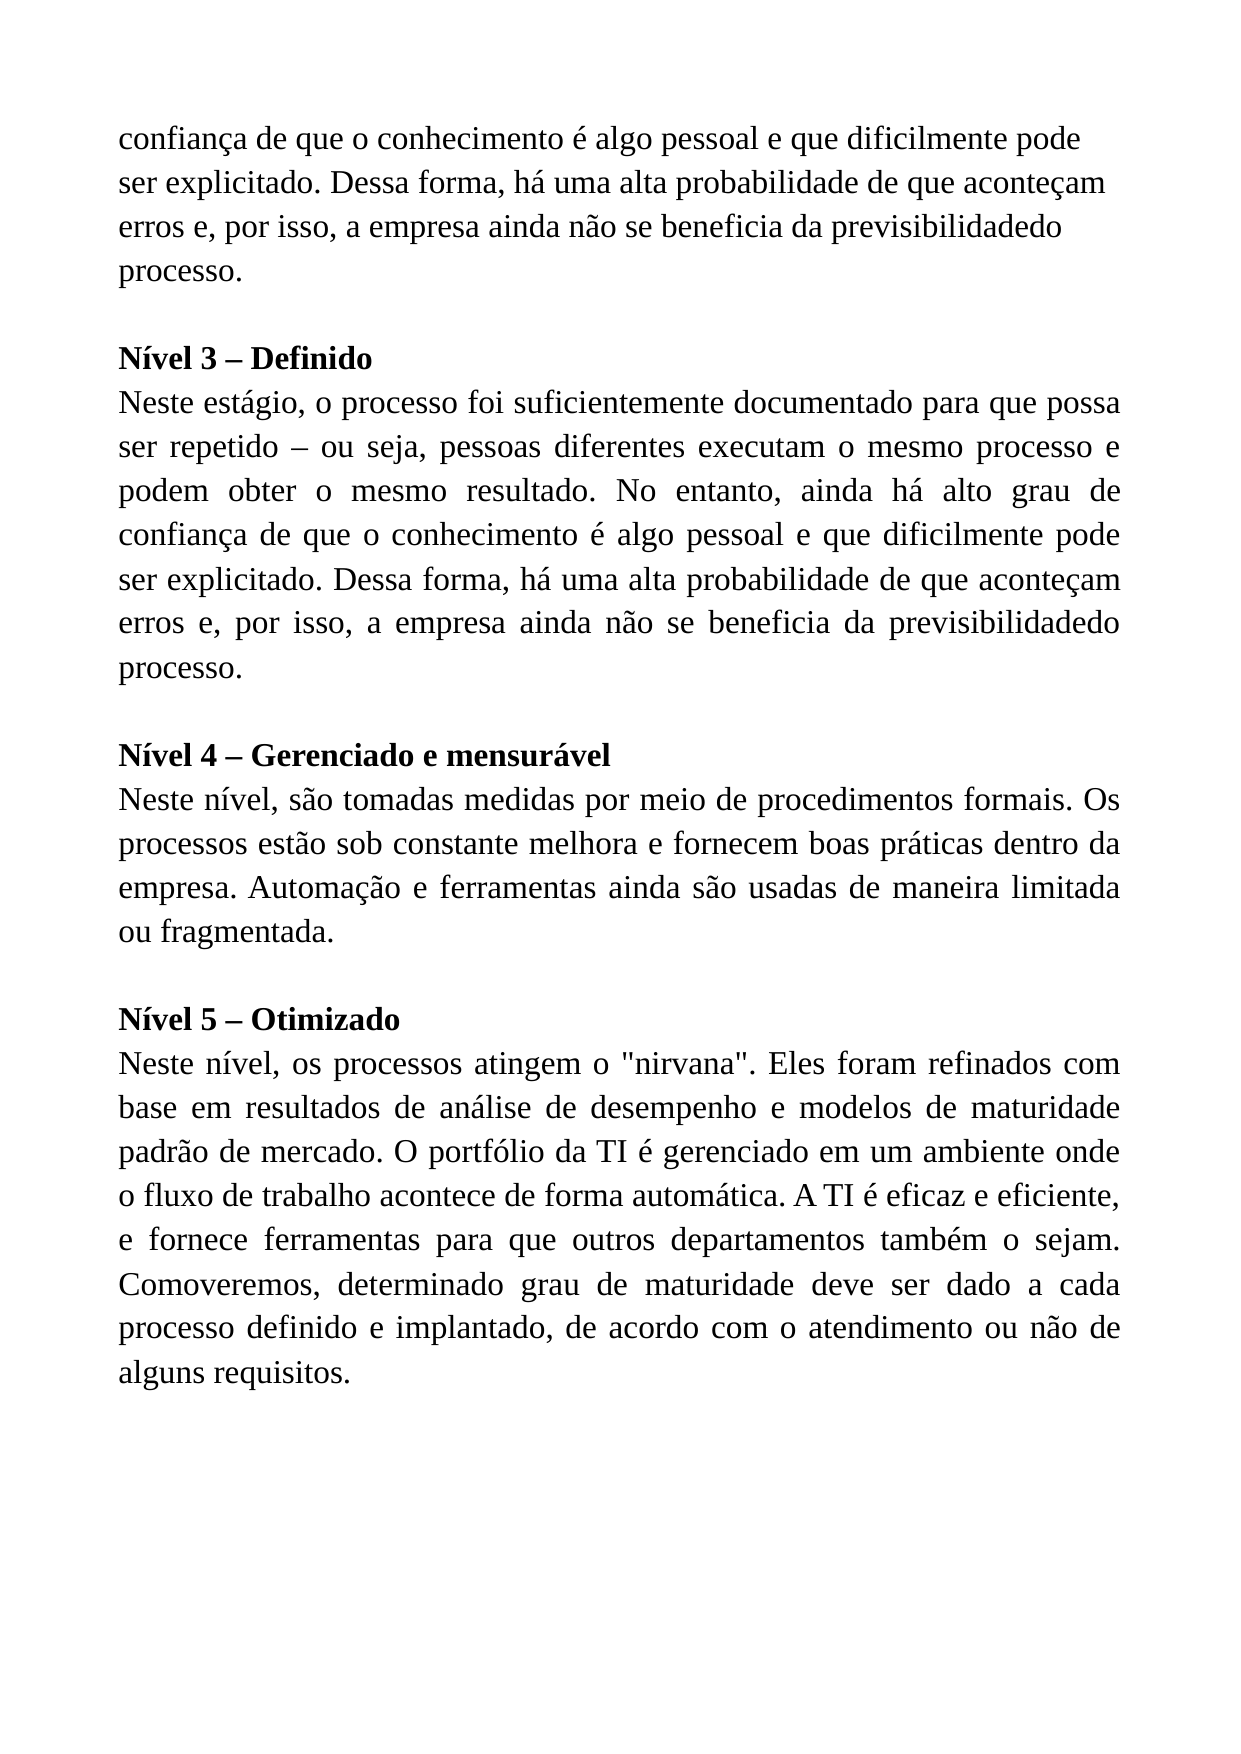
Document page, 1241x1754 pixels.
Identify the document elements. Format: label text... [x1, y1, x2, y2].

text Nível 4 – Gerenciado e mensurável [118, 735, 1122, 773]
text Nível 5 – Otimizado [118, 999, 1122, 1038]
text Nível 3 – Definido [118, 338, 1122, 377]
text Neste nível, são tomadas medidas por meio de procedimentos formais. Os processos estão sob constante melhora e fornecem boas práticas dentro da empresa. Automação e ferramentas ainda são usadas de maneira limitada ou fragmentada. [118, 779, 1122, 949]
text Neste estágio, o processo foi suficientemente documentado para que possa ser repetido – ou seja, pessoas diferentes executam o mesmo processo e podem obter o mesmo resultado. No entanto, ainda há alto grau de confiança de que o conhecimento é algo pessoal e que dificilmente pode ser explicitado. Dessa forma, há uma alta probabilidade de que aconteçam erros e, por isso, a empresa ainda não se beneficia da previsibilidadedo processo. [118, 382, 1122, 685]
text Neste nível, os processos atingem o "nirvana". Eles foram refinados com base em resultados de análise de desempenho e modelos de maturidade padrão de mercado. O portfólio da TI é gerenciado em um ambiente onde o fluxo de trabalho acontece de forma automática. A TI é eficaz e eficiente, e fornece ferramentas para que outros departamentos também o sejam. Comoveremos, determinado grau de maturidade deve ser dado a cada processo definido e implantado, de acordo com o atendimento ou não de alguns requisitos. [118, 1043, 1122, 1390]
text confiança de que o conhecimento é algo pessoal e que dificilmente pode ser explicitado. Dessa forma, há uma alta probabilidade de que aconteçam erros e, por isso, a empresa ainda não se beneficia da previsibilidadedo processo. [118, 118, 1122, 289]
